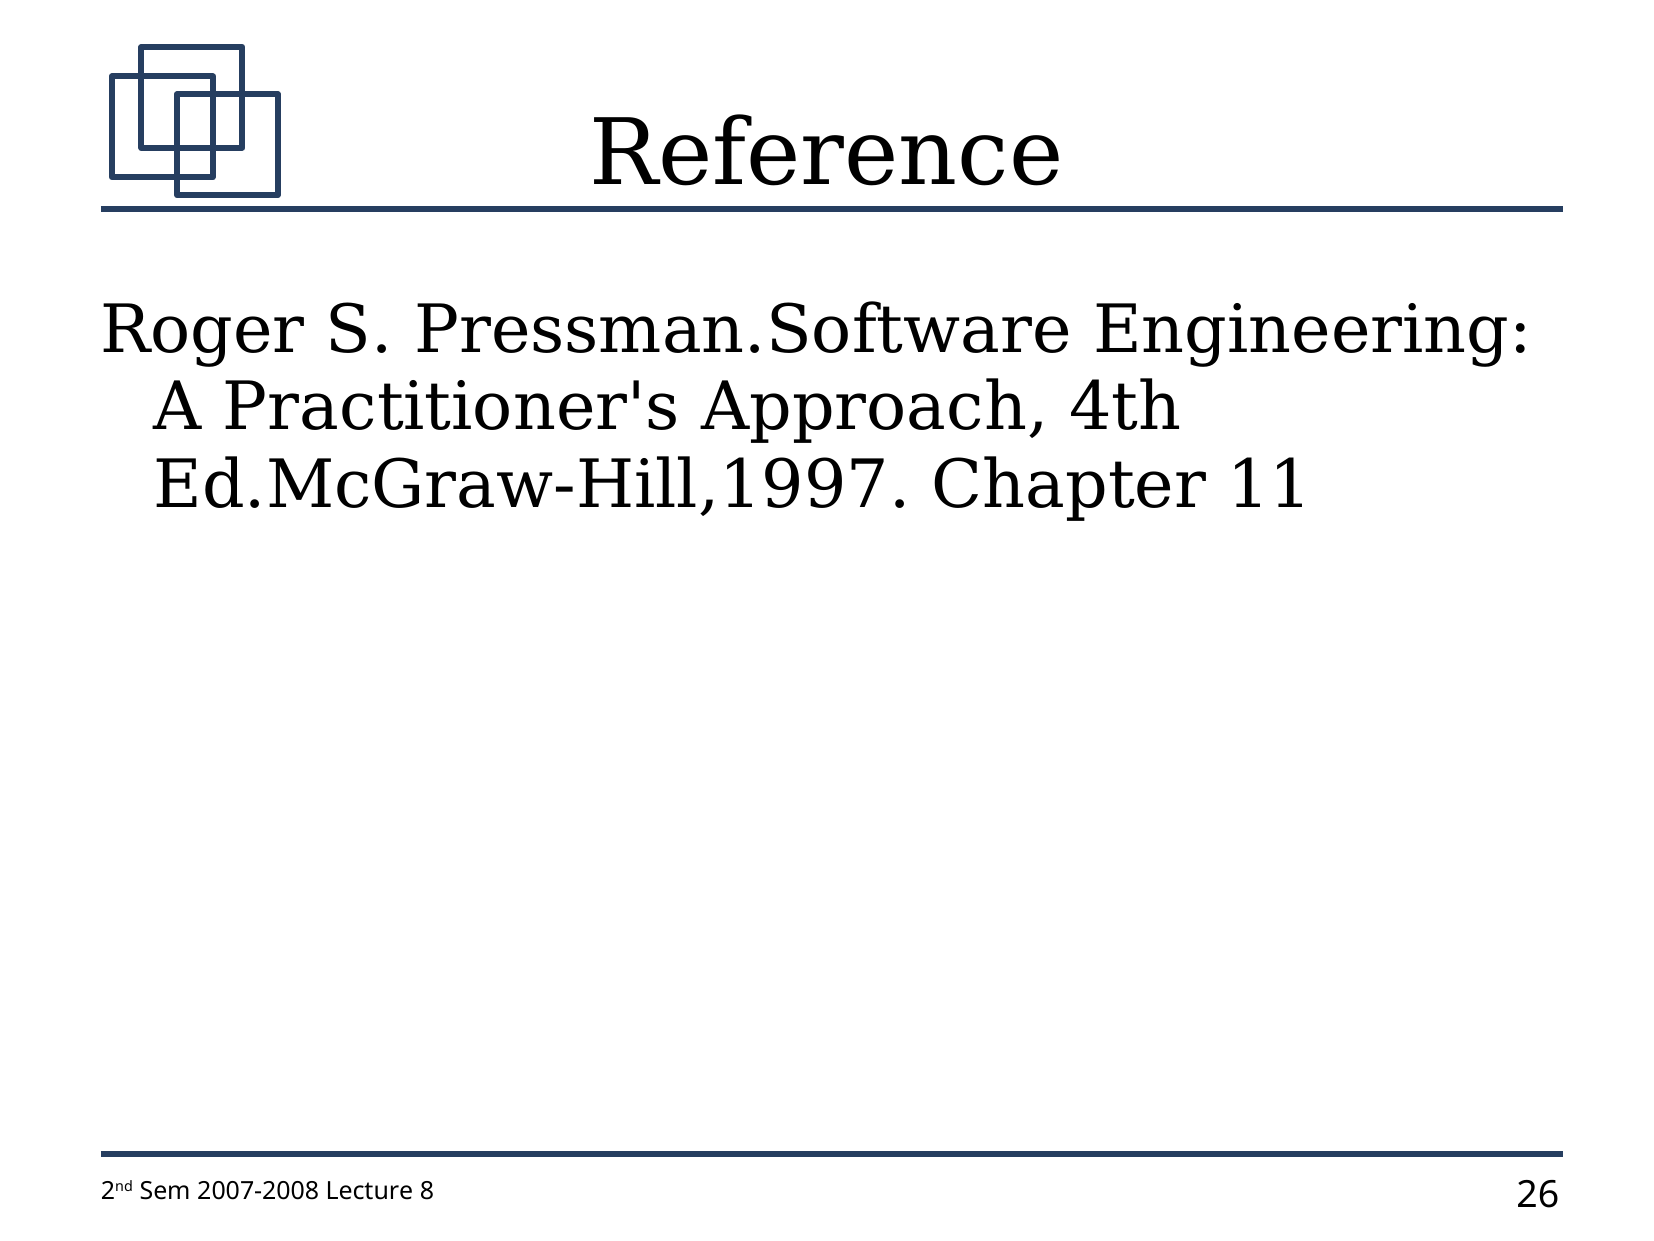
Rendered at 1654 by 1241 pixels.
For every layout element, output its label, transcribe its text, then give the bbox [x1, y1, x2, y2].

title Reference [82, 49, 1571, 257]
list Roger S. Pressman.Software Engineering: A Practitioner's Approach, 4th Ed.McGraw-Hill,1997. Chapter 11 [82, 290, 1571, 1109]
